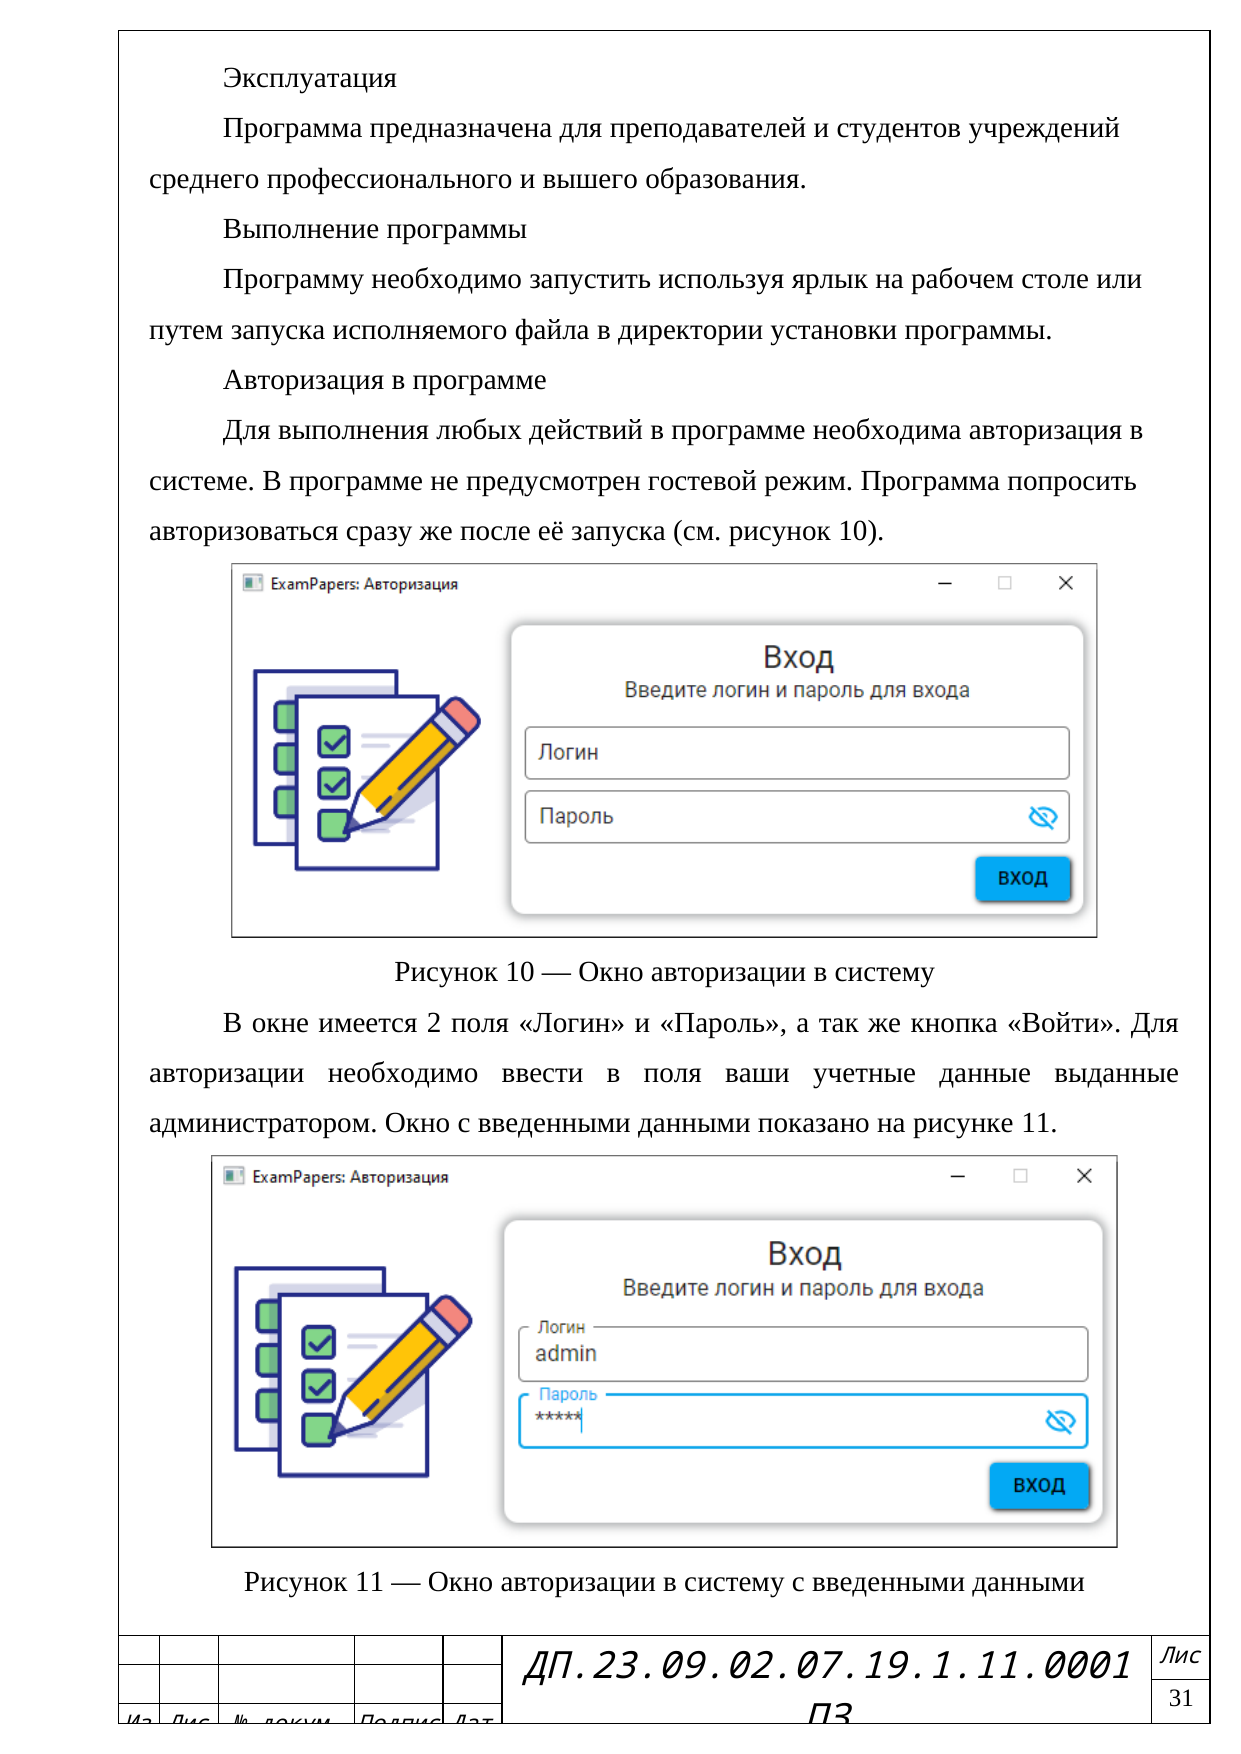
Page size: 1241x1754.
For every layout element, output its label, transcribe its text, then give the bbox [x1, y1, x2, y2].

text Для выполнения любых действий в программе необходима авторизация в системе. В программе не предусмотрен гостевой режим. Программа попросить авторизоваться сразу же после её запуска (см. рисунок 10). [149, 412, 1180, 547]
text Эксплуатация [149, 60, 1180, 94]
picture [211, 1155, 1118, 1548]
text Авторизация в программе [149, 362, 1180, 396]
subtitle Программа предназначена для преподавателей и студентов учреждений среднего профессионального и вышего образования. [149, 111, 1180, 194]
picture [231, 563, 1098, 938]
text Программу необходимо запустить используя ярлык на рабочем столе или путем запуска исполняемого файла в директории установки программы. [149, 261, 1180, 345]
text Выполнение программы [149, 211, 1180, 245]
text Рисунок 10 — Окно авторизации в систему [155, 938, 1174, 988]
text Рисунок 11 — Окно авторизации в систему с введенными данными [155, 1548, 1174, 1598]
text В окне имеется 2 поля «Логин» и «Пароль», а так же кнопка «Войти». Для авторизации необходимо ввести в поля ваши учетные данные выданные администратором. Окно с введенными данными показано на рисунке 11. [149, 938, 1180, 1139]
